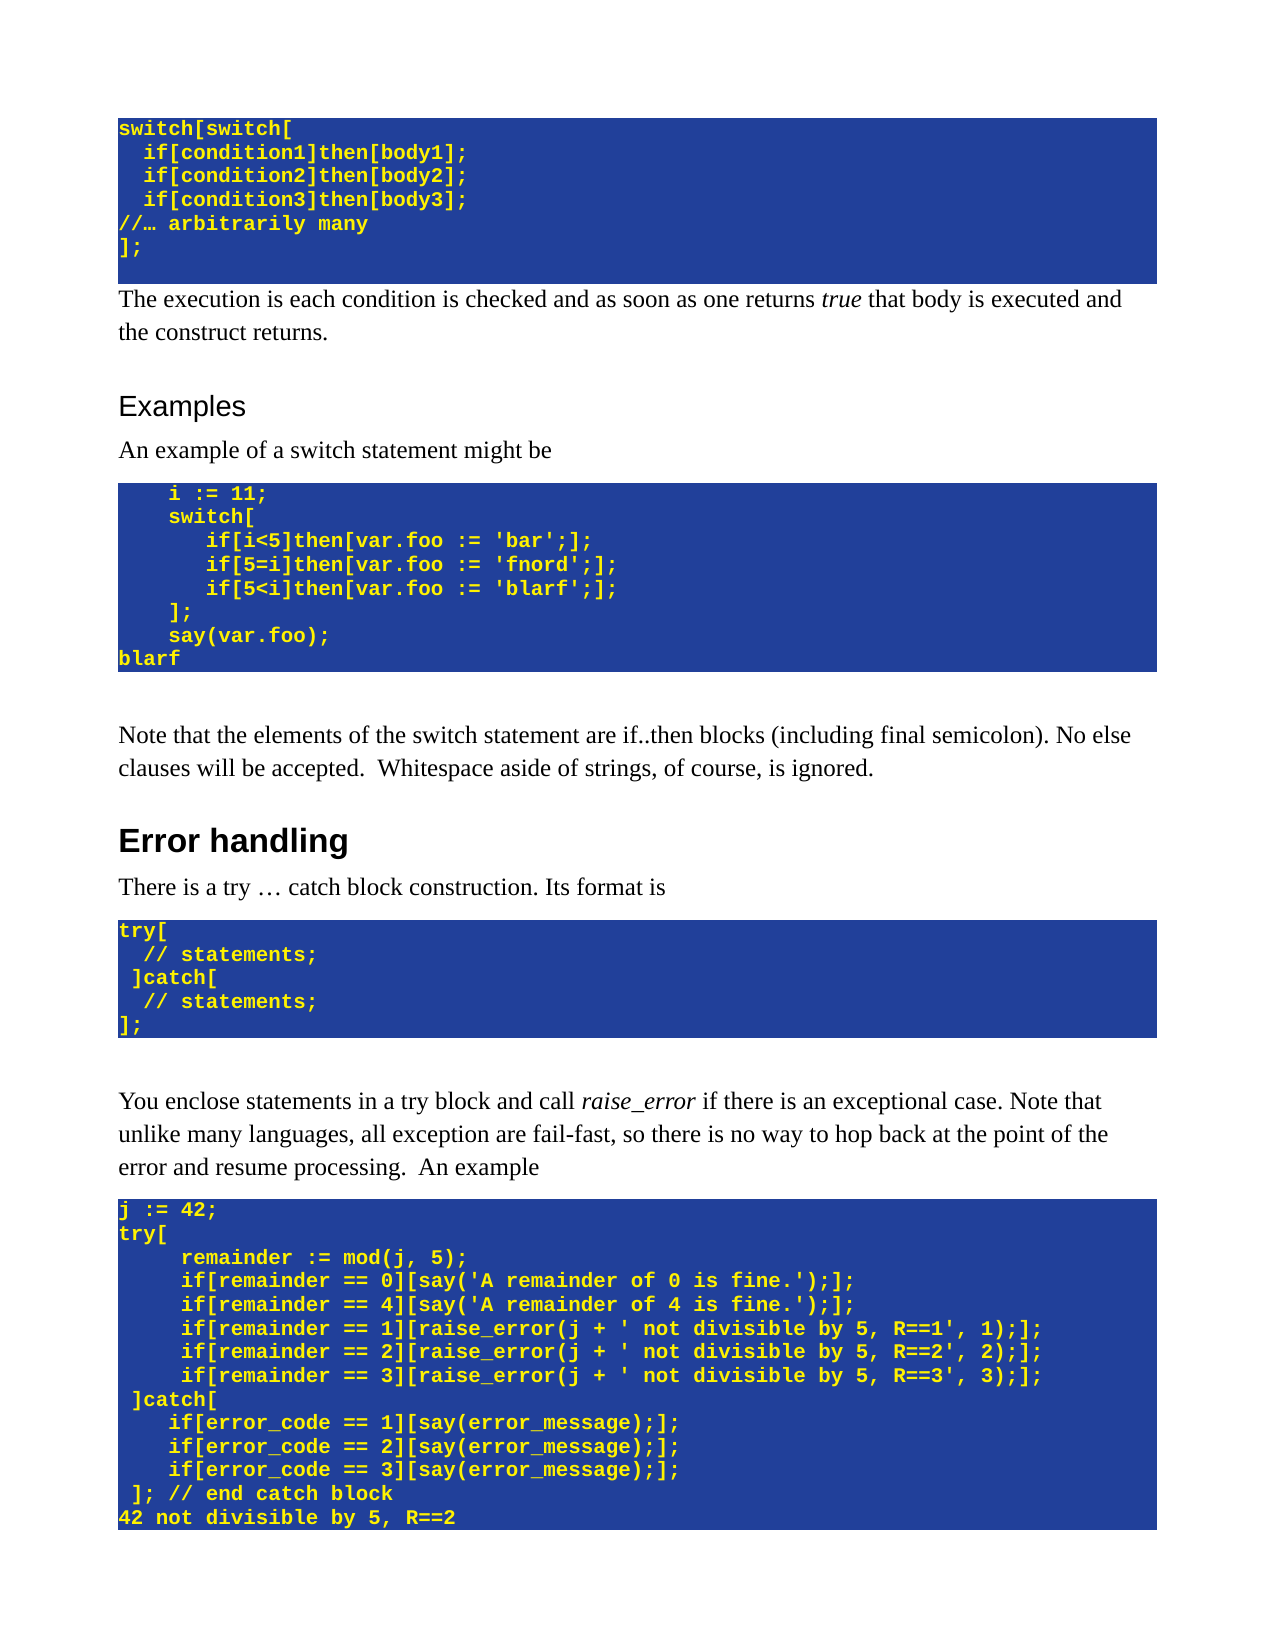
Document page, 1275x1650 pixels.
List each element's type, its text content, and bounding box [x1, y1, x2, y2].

text if[remainder == 4][say('A remainder of 4 is fine.');]; [118, 1294, 1157, 1318]
text ]; [118, 1014, 1157, 1038]
text if[5<i]then[var.foo := 'blarf';]; [118, 577, 1157, 601]
text say(var.foo); [118, 625, 1157, 648]
text if[remainder == 2][raise_error(j + ' not divisible by 5, R==2', 2);]; [118, 1341, 1157, 1365]
text j := 42; [118, 1199, 1157, 1223]
text try[ [118, 1223, 1157, 1247]
text // statements; [118, 943, 1157, 967]
text blarf [118, 648, 1157, 672]
text Note that the elements of the switch statement are if..then blocks (including final semicolon). No else clauses will be accepted. Whitespace aside of strings, of course, is ignored. [118, 720, 1157, 781]
text ]catch[ [118, 967, 1157, 991]
text if[condition2]then[body2]; [118, 165, 1157, 189]
text switch[switch[ [118, 118, 1157, 142]
text i := 11; [118, 483, 1157, 507]
text You enclose statements in a try block and call raise_error if there is an exceptional case. Note that unlike many languages, all exception are fail-fast, so there is no way to hop back at the point of the error and resume processing. An example [118, 1086, 1157, 1181]
text ]; [118, 601, 1157, 625]
text if[error_code == 3][say(error_message);]; [118, 1459, 1157, 1483]
text ]; // end catch block [118, 1483, 1157, 1507]
text if[error_code == 1][say(error_message);]; [118, 1412, 1157, 1436]
text if[remainder == 3][raise_error(j + ' not divisible by 5, R==3', 3);]; [118, 1365, 1157, 1388]
text An example of a switch statement might be [118, 435, 1157, 464]
text if[condition1]then[body1]; [118, 142, 1157, 165]
text if[remainder == 1][raise_error(j + ' not divisible by 5, R==1', 1);]; [118, 1318, 1157, 1341]
text if[i<5]then[var.foo := 'bar';]; [118, 530, 1157, 554]
text ]; [118, 236, 1157, 260]
text ]catch[ [118, 1388, 1157, 1412]
text if[remainder == 0][say('A remainder of 0 is fine.');]; [118, 1270, 1157, 1294]
text //… arbitrarily many [118, 213, 1157, 236]
text remainder := mod(j, 5); [118, 1247, 1157, 1270]
text switch[ [118, 507, 1157, 530]
text try[ [118, 920, 1157, 943]
subtitle Error handling [118, 821, 1157, 860]
text if[5=i]then[var.foo := 'fnord';]; [118, 554, 1157, 577]
text The execution is each condition is checked and as soon as one returns true that body is executed and the construct returns. [118, 284, 1157, 345]
text // statements; [118, 991, 1157, 1014]
text if[error_code == 2][say(error_message);]; [118, 1436, 1157, 1459]
text There is a try … catch block construction. Its format is [118, 872, 1157, 901]
text if[condition3]then[body3]; [118, 189, 1157, 213]
subtitle Examples [118, 389, 1157, 423]
text 42 not divisible by 5, R==2 [118, 1507, 1157, 1530]
